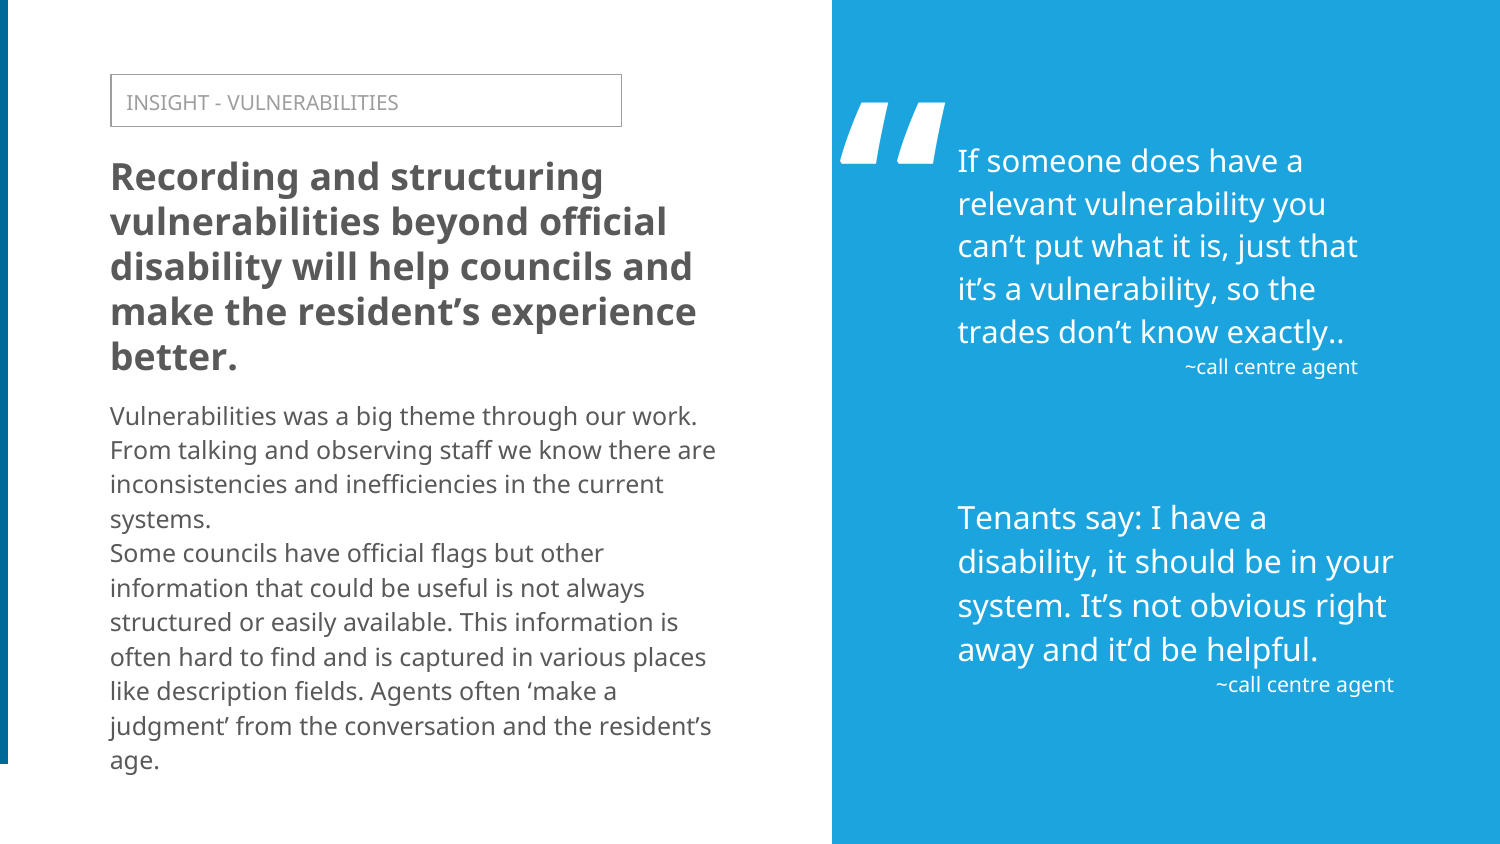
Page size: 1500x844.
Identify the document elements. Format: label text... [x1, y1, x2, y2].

title Vulnerabilities was a big theme through our work. From talking and observing staff we know there are inconsistencies and inefficiencies in the current systems. Some councils have official flags but other information that could be useful is not always structured or easily available. This information is often hard to find and is captured in various places like description fields. Agents often ‘make a judgment’ from the conversation and the resident’s age. [94, 380, 746, 752]
list Tenants say: I have a disability, it should be in your system. It’s not obvious right away and it’d be helpful. ~call centre agent [942, 477, 1417, 755]
text_box INSIGHT - VULNERABILITIES [111, 74, 622, 127]
list If someone does have a relevant vulnerability you can’t put what it is, just that it’s a vulnerability, so the trades don’t know exactly.. ~call centre agent [942, 120, 1417, 398]
title Recording and structuring vulnerabilities beyond official disability will help councils and make the resident’s experience better. [94, 137, 746, 351]
